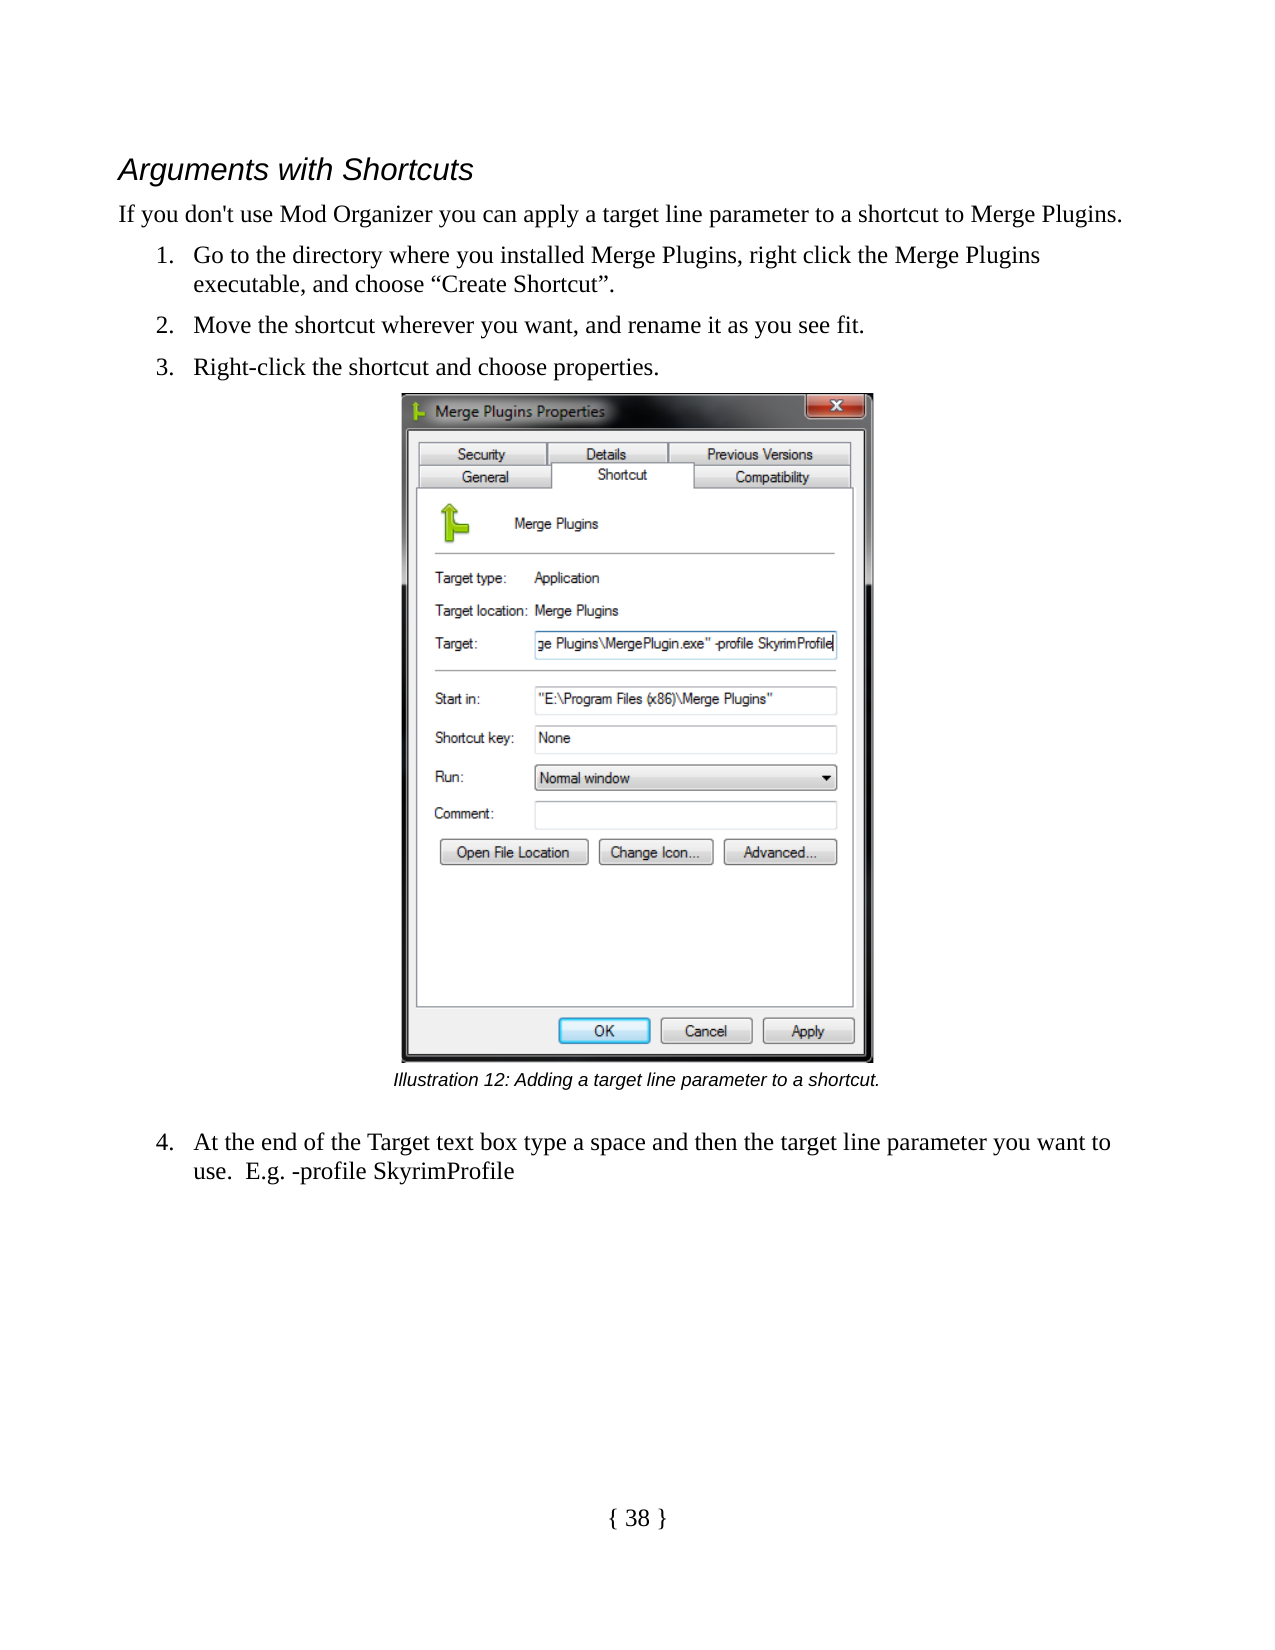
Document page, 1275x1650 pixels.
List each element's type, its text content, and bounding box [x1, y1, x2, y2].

list Move the shortcut wherever you want, and rename it as you see fit. [156, 310, 1157, 339]
list Right-click the shortcut and choose properties. [156, 352, 1157, 380]
picture [401, 393, 874, 1063]
list Go to the directory where you installed Merge Plugins, right click the Merge Plugins executable, and choose “Create Shortcut”. [156, 240, 1157, 298]
list Illustration 12: Adding a target line parameter to a shortcut. [374, 406, 901, 1091]
subtitle Arguments with Shortcuts [118, 151, 1157, 187]
text If you don't use Mod Organizer you can apply a target line parameter to a shortcut to Merge Plugins. [118, 199, 1157, 228]
list At the end of the Target text box type a space and then the target line parameter you want to use. E.g. -profile SkyrimProfile [156, 1063, 1157, 1185]
